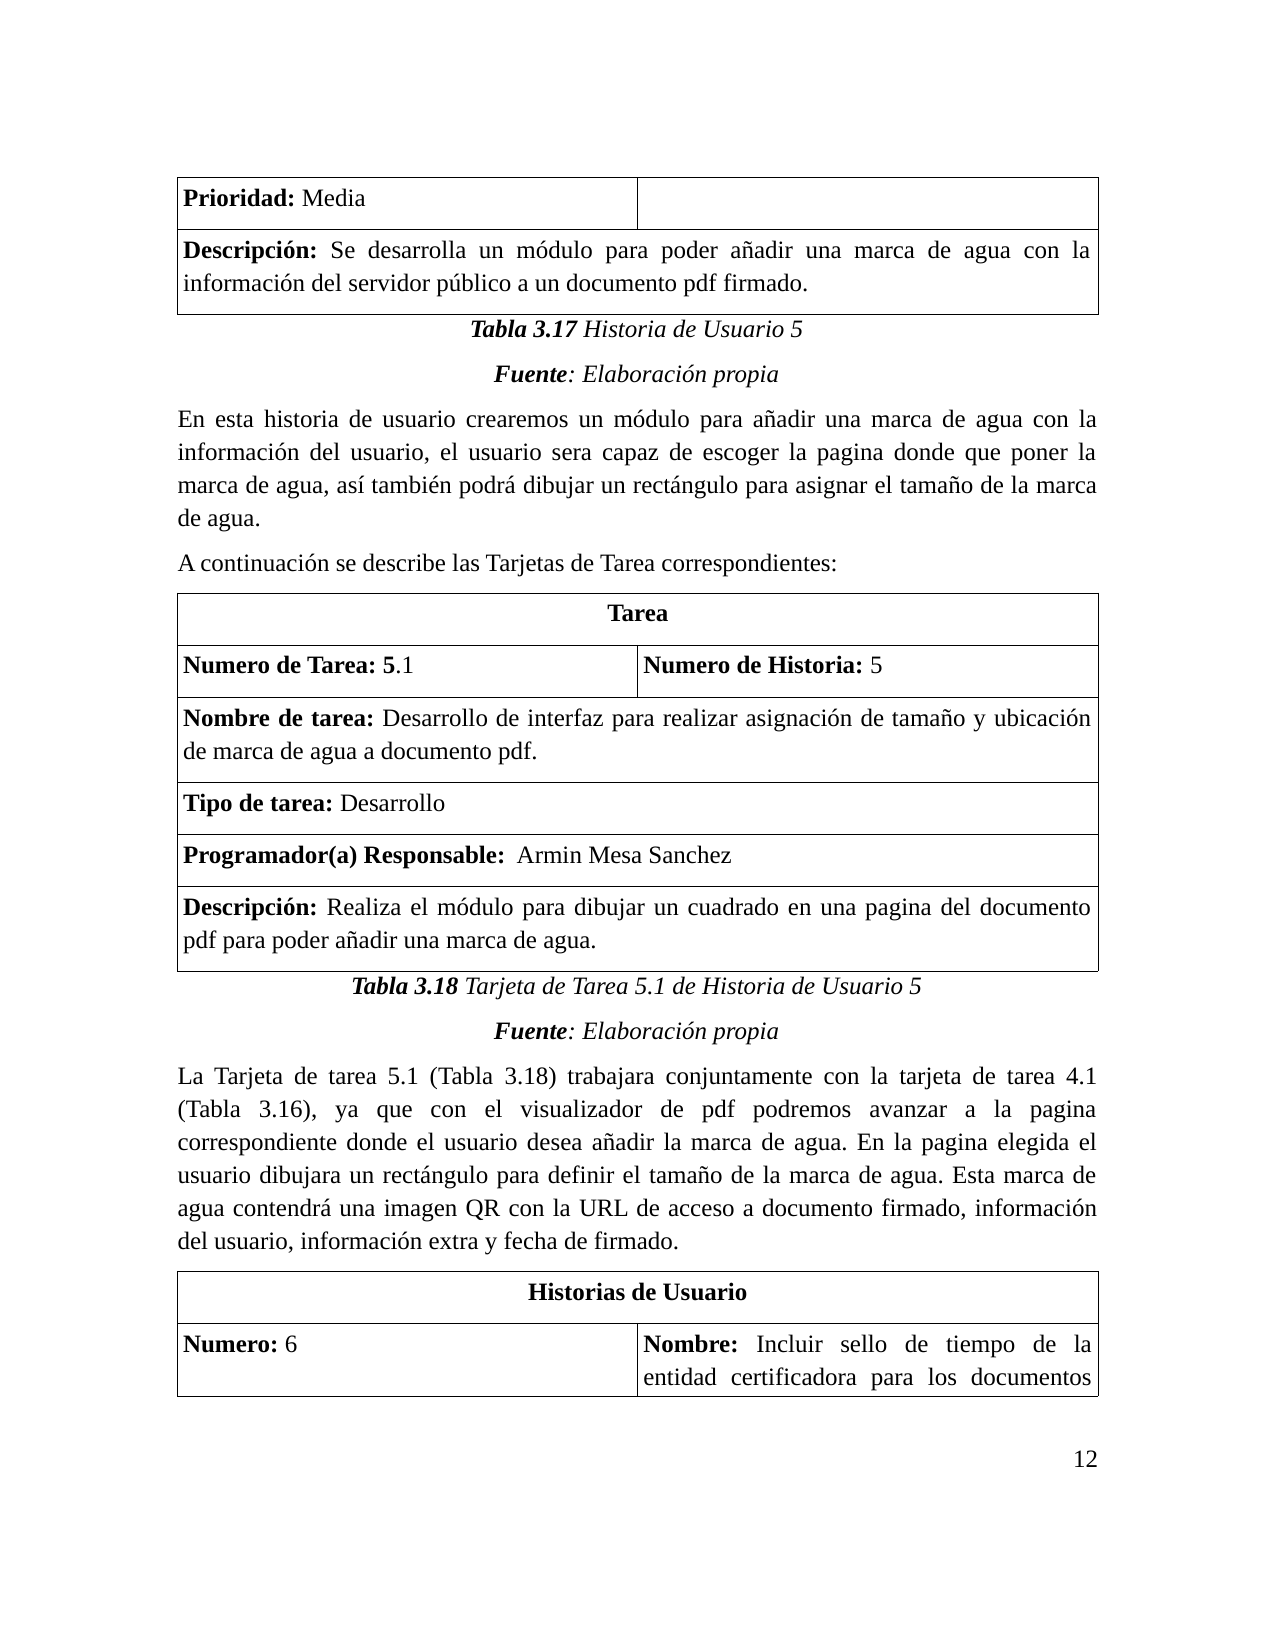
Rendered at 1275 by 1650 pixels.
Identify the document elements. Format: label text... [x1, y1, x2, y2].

table_cell Nombre de tarea: Desarrollo de interfaz para realizar asignación de tamaño y ubicación de marca de agua a documento pdf. [178, 698, 1098, 782]
table_cell Descripción: Se desarrolla un módulo para poder añadir una marca de agua con la información del servidor público a un documento pdf firmado. [178, 230, 1098, 314]
text En esta historia de usuario crearemos un módulo para añadir una marca de agua con la información del usuario, el usuario sera capaz de escoger la pagina donde que poner la marca de agua, así también podrá dibujar un rectángulo para asignar el tamaño de la marca de agua. [177, 404, 1098, 532]
text Tabla 3.18 Tarjeta de Tarea 5.1 de Historia de Usuario 5 [177, 972, 1098, 1000]
table_cell Descripción: Realiza el módulo para dibujar un cuadrado en una pagina del documento pdf para poder añadir una marca de agua. [178, 887, 1098, 971]
text Tabla 3.17 Historia de Usuario 5 [177, 315, 1098, 343]
table_cell Numero de Tarea: 5.1 [178, 646, 637, 697]
table_cell Numero: 6 [178, 1324, 637, 1396]
text Fuente: Elaboración propia [177, 1016, 1098, 1045]
table_cell Prioridad: Media [178, 178, 637, 229]
text La Tarjeta de tarea 5.1 (Tabla 3.18) trabajara conjuntamente con la tarjeta de tarea 4.1 (Tabla 3.16), ya que con el visualizador de pdf podremos avanzar a la pagina correspondiente donde el usuario desea añadir la marca de agua. En la pagina elegida el usuario dibujara un rectángulo para definir el tamaño de la marca de agua. Esta marca de agua contendrá una imagen QR con la URL de acceso a documento firmado, información del usuario, información extra y fecha de firmado. [177, 1061, 1098, 1255]
text A continuación se describe las Tarjetas de Tarea correspondientes: [177, 548, 1098, 577]
table_cell Nombre: Incluir sello de tiempo de la entidad certificadora para los documentos [638, 1324, 1098, 1396]
text Fuente: Elaboración propia [177, 359, 1098, 388]
table_cell Programador(a) Responsable: Armin Mesa Sanchez [178, 835, 1098, 886]
table_header Tarea [178, 594, 1098, 645]
table_cell [638, 178, 1098, 229]
table_cell Tipo de tarea: Desarrollo [178, 783, 1098, 834]
table_cell Numero de Historia: 5 [638, 646, 1098, 697]
table_header Historias de Usuario [178, 1272, 1098, 1323]
